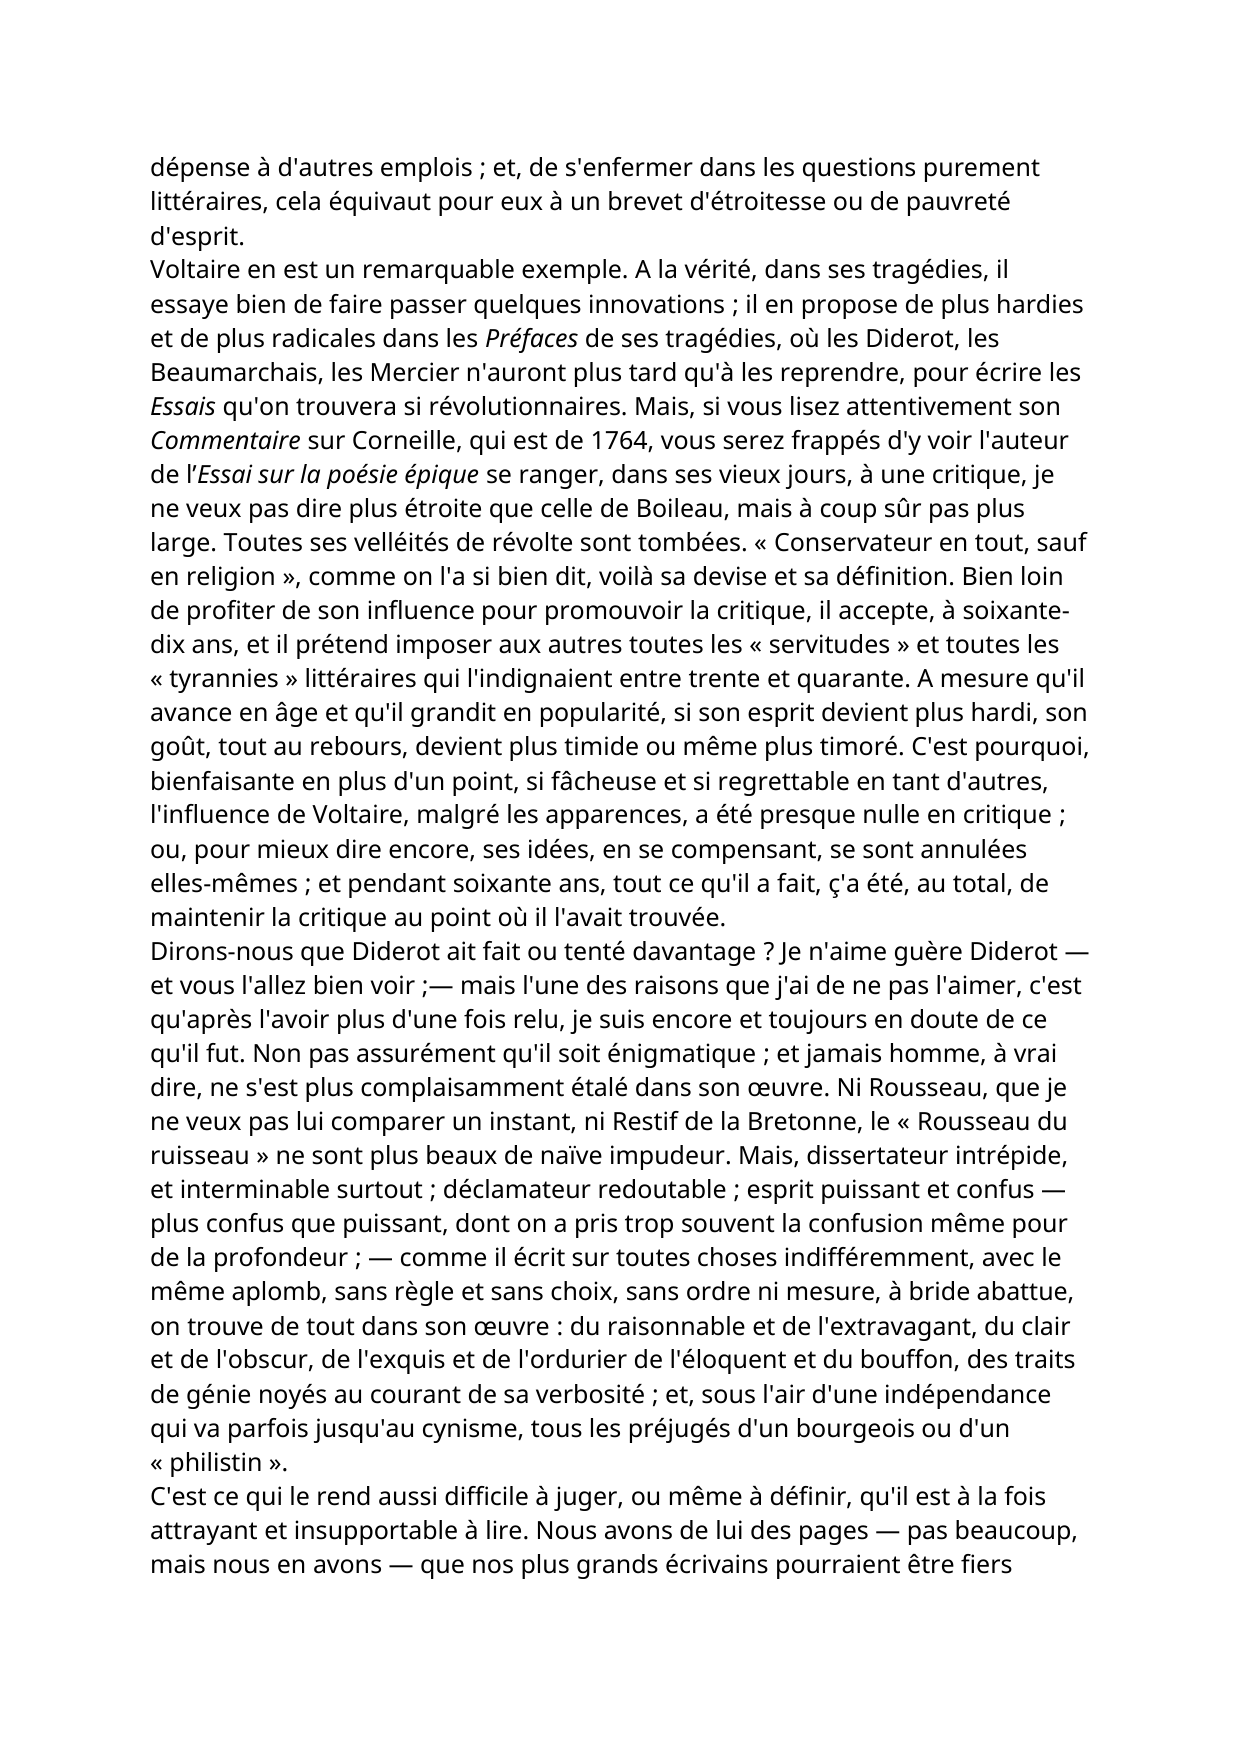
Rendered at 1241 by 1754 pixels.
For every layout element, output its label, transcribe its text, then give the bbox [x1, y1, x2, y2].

text C'est ce qui le rend aussi difficile à juger, ou même à définir, qu'il est à la fois attrayant et insupportable à lire. Nous avons de lui des pages — pas beaucoup, mais nous en avons — que nos plus grands écrivains pourraient être fiers [150, 1478, 1091, 1581]
text Dirons-nous que Diderot ait fait ou tenté davantage ? Je n'aime guère Diderot — et vous l'allez bien voir ;— mais l'une des raisons que j'ai de ne pas l'aimer, c'est qu'après l'avoir plus d'une fois relu, je suis encore et toujours en doute de ce qu'il fut. Non pas assurément qu'il soit énigmatique ; et jamais homme, à vrai dire, ne s'est plus complaisamment étalé dans son œuvre. Ni Rousseau, que je ne veux pas lui comparer un instant, ni Restif de la Bretonne, le « Rousseau du ruisseau » ne sont plus beaux de naïve impudeur. Mais, dissertateur intrépide, et interminable surtout ; déclamateur redoutable ; esprit puissant et confus — plus confus que puissant, dont on a pris trop souvent la confusion même pour de la profondeur ; — comme il écrit sur toutes choses indifféremment, avec le même aplomb, sans règle et sans choix, sans ordre ni mesure, à bride abattue, on trouve de tout dans son œuvre : du raisonnable et de l'extravagant, du clair et de l'obscur, de l'exquis et de l'ordurier de l'éloquent et du bouffon, des traits de génie noyés au courant de sa verbosité ; et, sous l'air d'une indépendance qui va parfois jusqu'au cynisme, tous les préjugés d'un bourgeois ou d'un « philistin ». [150, 933, 1091, 1478]
text Voltaire en est un remarquable exemple. A la vérité, dans ses tragédies, il essaye bien de faire passer quelques innovations ; il en propose de plus hardies et de plus radicales dans les Préfaces de ses tragédies, où les Diderot, les Beaumarchais, les Mercier n'auront plus tard qu'à les reprendre, pour écrire les Essais qu'on trouvera si révolutionnaires. Mais, si vous lisez attentivement son Commentaire sur Corneille, qui est de 1764, vous serez frappés d'y voir l'auteur de l’Essai sur la poésie épique se ranger, dans ses vieux jours, à une critique, je ne veux pas dire plus étroite que celle de Boileau, mais à coup sûr pas plus large. Toutes ses velléités de révolte sont tombées. « Conservateur en tout, sauf en religion », comme on l'a si bien dit, voilà sa devise et sa définition. Bien loin de profiter de son influence pour promouvoir la critique, il accepte, à soixante-dix ans, et il prétend imposer aux autres toutes les « servitudes » et toutes les « tyrannies » littéraires qui l'indignaient entre trente et quarante. A mesure qu'il avance en âge et qu'il grandit en popularité, si son esprit devient plus hardi, son goût, tout au rebours, devient plus timide ou même plus timoré. C'est pourquoi, bienfaisante en plus d'un point, si fâcheuse et si regrettable en tant d'autres, l'influence de Voltaire, malgré les apparences, a été presque nulle en critique ; ou, pour mieux dire encore, ses idées, en se compensant, se sont annulées elles-mêmes ; et pendant soixante ans, tout ce qu'il a fait, ç'a été, au total, de maintenir la critique au point où il l'avait trouvée. [150, 252, 1091, 933]
text dépense à d'autres emplois ; et, de s'enfermer dans les questions purement littéraires, cela équivaut pour eux à un brevet d'étroitesse ou de pauvreté d'esprit. [150, 150, 1091, 252]
